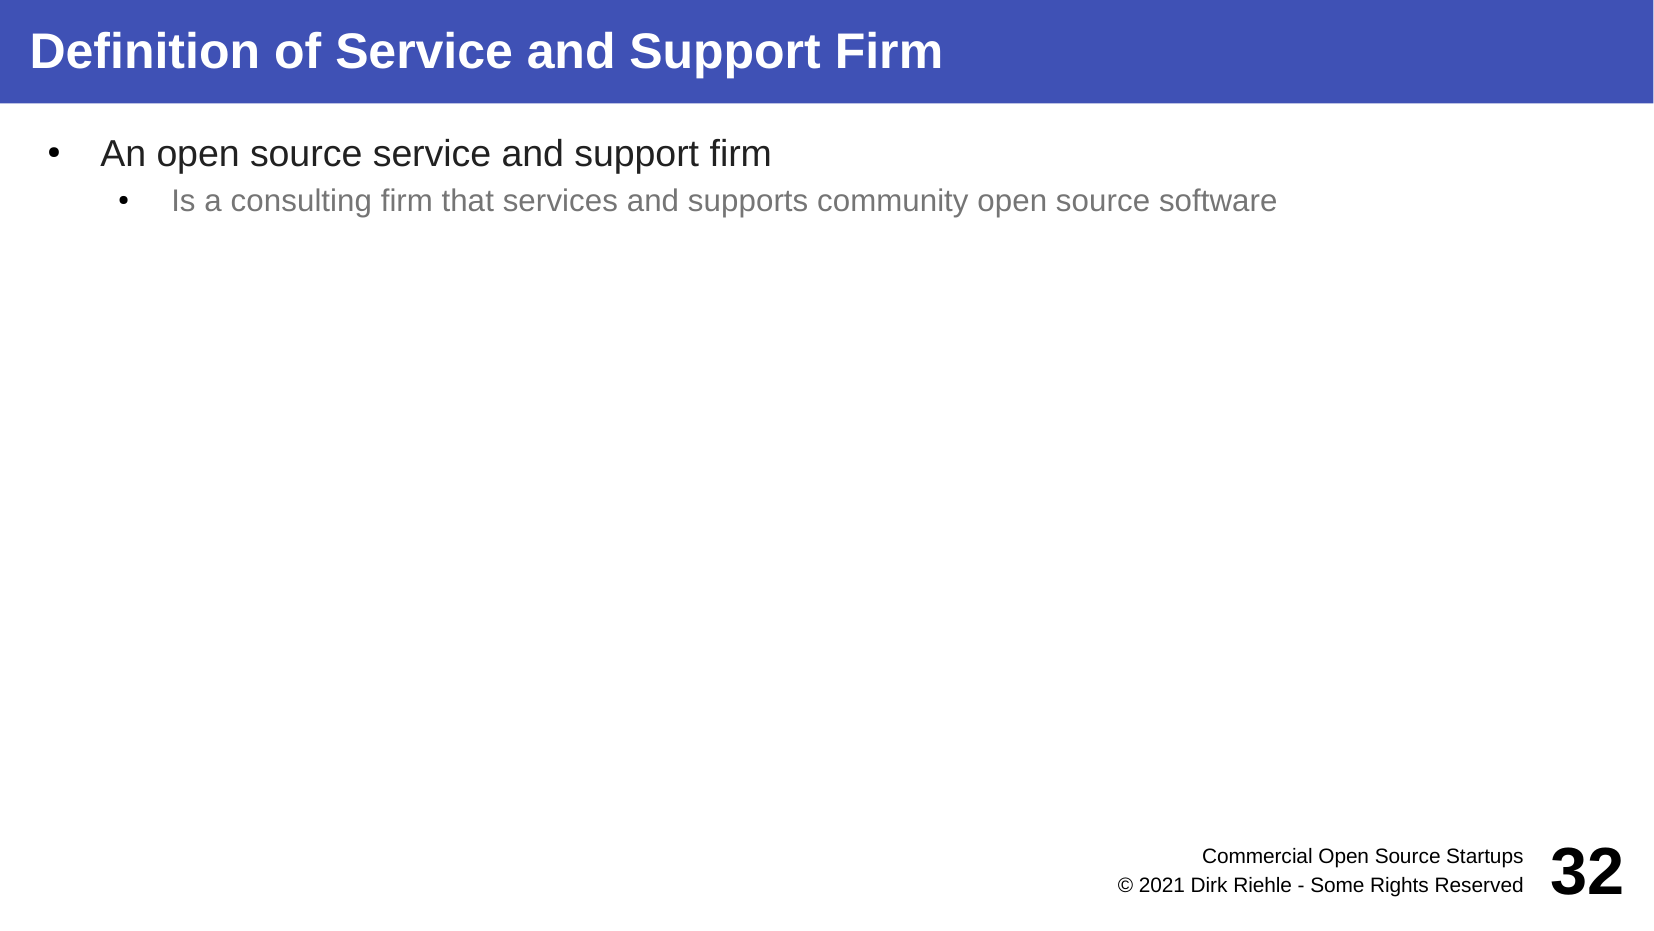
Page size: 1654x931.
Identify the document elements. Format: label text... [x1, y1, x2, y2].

list An open source service and support firm Is a consulting firm that services and supports community open source software [29, 132, 1625, 813]
title Definition of Service and Support Firm [0, 0, 1654, 104]
